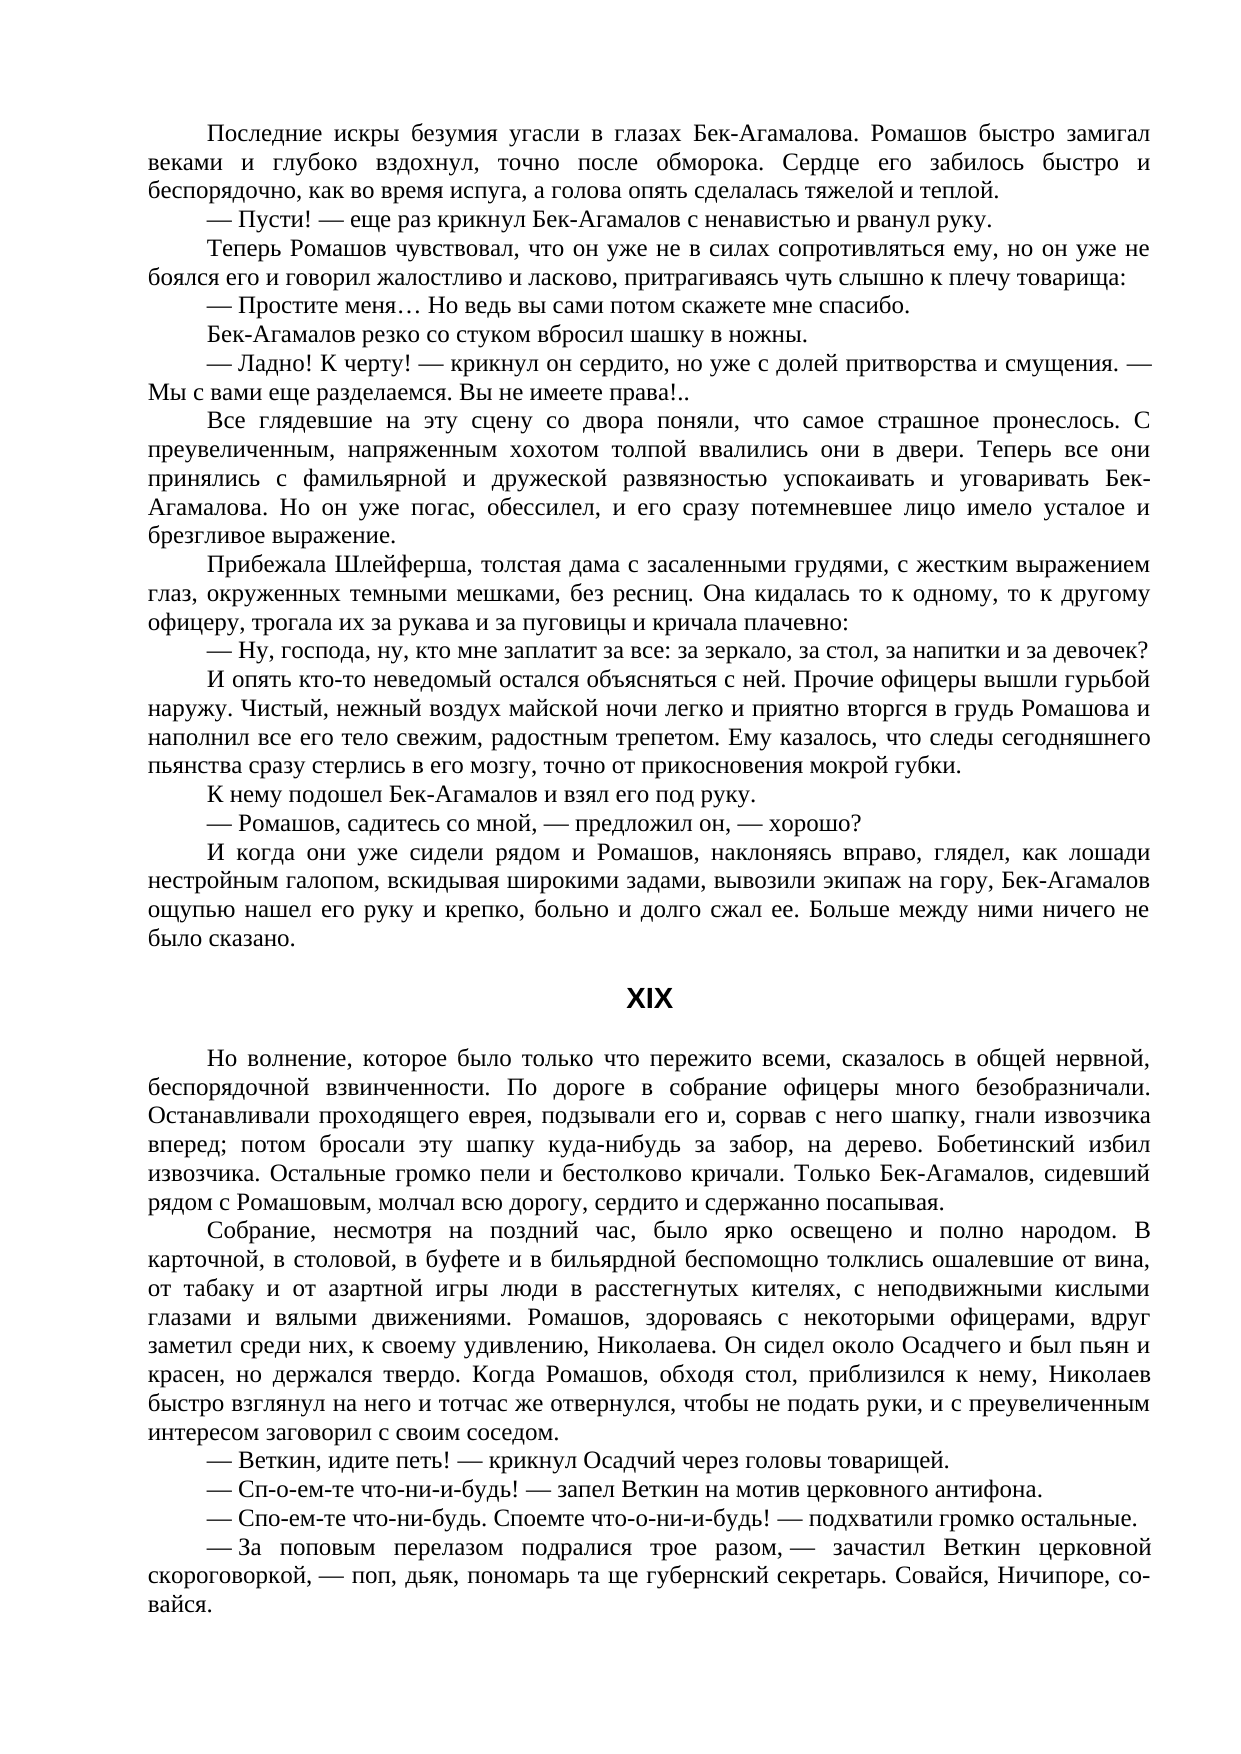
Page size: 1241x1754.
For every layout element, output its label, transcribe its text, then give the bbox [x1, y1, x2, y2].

text Последние искры безумия угасли в глазах Бек-Агамалова. Ромашов быстро замигал веками и глубоко вздохнул, точно после обморока. Сердце его забилось быстро и беспорядочно, как во время испуга, а голова опять сделалась тяжелой и теплой. [148, 118, 1152, 204]
text — Веткин, идите петь! — крикнул Осадчий через головы товарищей. [148, 1445, 1152, 1474]
text — Ладно! К черту! — крикнул он сердито, но уже с долей притворства и смущения. — Мы с вами еще разделаемся. Вы не имеете права!.. [148, 348, 1152, 406]
text Собрание, несмотря на поздний час, было ярко освещено и полно народом. В карточной, в столовой, в буфете и в бильярдной беспомощно толклись ошалевшие от вина, от табаку и от азартной игры люди в расстегнутых кителях, с неподвижными кислыми глазами и вялыми движениями. Ромашов, здороваясь с некоторыми офицерами, вдруг заметил среди них, к своему удивлению, Николаева. Он сидел около Осадчего и был пьян и красен, но держался твердо. Когда Ромашов, обходя стол, приблизился к нему, Николаев быстро взглянул на него и тотчас же отвернулся, чтобы не подать руки, и с преувеличенным интересом заговорил с своим соседом. [148, 1215, 1152, 1445]
text — Спо-ем-те что-ни-будь. Споемте что-о-ни-и-будь! — подхватили громко остальные. [148, 1503, 1152, 1532]
text — За поповым перелазом подралися трое разом, — зачастил Веткин церковной скороговоркой, — поп, дьяк, пономарь та ще губернский секретарь. Совайся, Ничипоре, со-вайся. [148, 1532, 1152, 1618]
text Теперь Ромашов чувствовал, что он уже не в силах сопротивляться ему, но он уже не боялся его и говорил жалостливо и ласково, притрагиваясь чуть слышно к плечу товарища: [148, 233, 1152, 291]
text И когда они уже сидели рядом и Ромашов, наклоняясь вправо, глядел, как лошади нестройным галопом, вскидывая широкими задами, вывозили экипаж на гору, Бек-Агамалов ощупью нашел его руку и крепко, больно и долго сжал ее. Больше между ними ничего не было сказано. [148, 837, 1152, 952]
text Все глядевшие на эту сцену со двора поняли, что самое страшное пронеслось. С преувеличенным, напряженным хохотом толпой ввалились они в двери. Теперь все они принялись с фамильярной и дружеской развязностью успокаивать и уговаривать Бек-Агамалова. Но он уже погас, обессилел, и его сразу потемневшее лицо имело усталое и брезгливое выражение. [148, 406, 1152, 549]
text Бек-Агамалов резко со стуком вбросил шашку в ножны. [148, 319, 1152, 348]
text — Пусти! — еще раз крикнул Бек-Агамалов с ненавистью и рванул руку. [148, 204, 1152, 233]
subtitle XIX [148, 981, 1152, 1014]
text — Сп-о-ем-те что-ни-и-будь! — запел Веткин на мотив церковного антифона. [148, 1474, 1152, 1503]
text Но волнение, которое было только что пережито всеми, сказалось в общей нервной, беспорядочной взвинченности. По дороге в собрание офицеры много безобразничали. Останавливали проходящего еврея, подзывали его и, сорвав с него шапку, гнали извозчика вперед; потом бросали эту шапку куда-нибудь за забор, на дерево. Бобетинский избил извозчика. Остальные громко пели и бестолково кричали. Только Бек-Агамалов, сидевший рядом с Ромашовым, молчал всю дорогу, сердито и сдержанно посапывая. [148, 1043, 1152, 1215]
text К нему подошел Бек-Агамалов и взял его под руку. [148, 779, 1152, 808]
text Прибежала Шлейферша, толстая дама с засаленными грудями, с жестким выражением глаз, окруженных темными мешками, без ресниц. Она кидалась то к одному, то к другому офицеру, трогала их за рукава и за пуговицы и кричала плачевно: [148, 549, 1152, 636]
text — Ромашов, садитесь со мной, — предложил он, — хорошо? [148, 808, 1152, 837]
text — Простите меня… Но ведь вы сами потом скажете мне спасибо. [148, 291, 1152, 319]
text — Ну, господа, ну, кто мне заплатит за все: за зеркало, за стол, за напитки и за девочек? [148, 636, 1152, 664]
text И опять кто-то неведомый остался объясняться с ней. Прочие офицеры вышли гурьбой наружу. Чистый, нежный воздух майской ночи легко и приятно вторгся в грудь Ромашова и наполнил все его тело свежим, радостным трепетом. Ему казалось, что следы сегодняшнего пьянства сразу стерлись в его мозгу, точно от прикосновения мокрой губки. [148, 664, 1152, 779]
